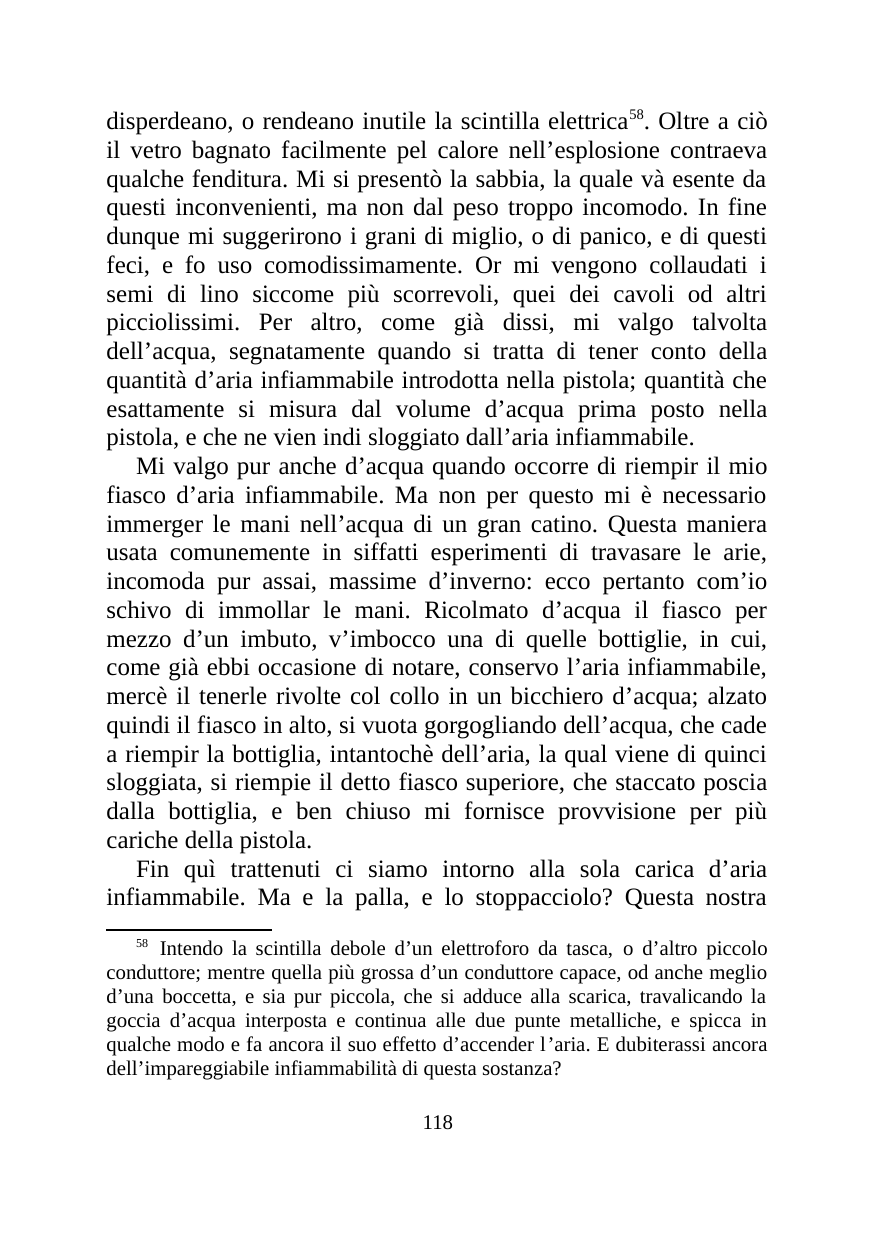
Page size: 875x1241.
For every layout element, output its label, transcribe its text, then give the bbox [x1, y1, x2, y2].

list Intendo la scintilla debole d’un elettroforo da tasca, o d’altro piccolo conduttore; mentre quella più grossa d’un conduttore capace, od anche meglio d’una boccetta, e sia pur piccola, che si adduce alla scarica, travalicando la goccia d’acqua interposta e continua alle due punte metalliche, e spicca in qualche modo e fa ancora il suo effetto d’accender l’aria. E dubiterassi ancora dell’impareggiabile infiammabilità di questa sostanza? [106, 936, 768, 1080]
text Fin quì trattenuti ci siamo intorno alla sola carica d’aria infiammabile. Ma e la palla, e lo stoppacciolo? Questa nostra [106, 854, 768, 911]
text Mi valgo pur anche d’acqua quando occorre di riempir il mio fiasco d’aria infiammabile. Ma non per questo mi è necessario immerger le mani nell’acqua di un gran catino. Questa maniera usata comunemente in siffatti esperimenti di travasare le arie, incomoda pur assai, massime d’inverno: ecco pertanto com’io schivo di immollar le mani. Ricolmato d’acqua il fiasco per mezzo d’un imbuto, v’imbocco una di quelle bottiglie, in cui, come già ebbi occasione di notare, conservo l’aria infiammabile, mercè il tenerle rivolte col collo in un bicchiero d’acqua; alzato quindi il fiasco in alto, si vuota gorgogliando dell’acqua, che cade a riempir la bottiglia, intantochè dell’aria, la qual viene di quinci sloggiata, si riempie il detto fiasco superiore, che staccato poscia dalla bottiglia, e ben chiuso mi fornisce provvisione per più cariche della pistola. [106, 451, 768, 854]
text disperdeano, o rendeano inutile la scintilla elettrica. Oltre a ciò il vetro bagnato facilmente pel calore nell’esplosione contraeva qualche fenditura. Mi si presentò la sabbia, la quale và esente da questi inconvenienti, ma non dal peso troppo incomodo. In fine dunque mi suggerirono i grani di miglio, o di panico, e di questi feci, e fo uso comodissimamente. Or mi vengono collaudati i semi di lino siccome più scorrevoli, quei dei cavoli od altri picciolissimi. Per altro, come già dissi, mi valgo talvolta dell’acqua, segnatamente quando si tratta di tener conto della quantità d’aria infiammabile introdotta nella pistola; quantità che esattamente si misura dal volume d’acqua prima posto nella pistola, e che ne vien indi sloggiato dall’aria infiammabile. [106, 106, 768, 451]
